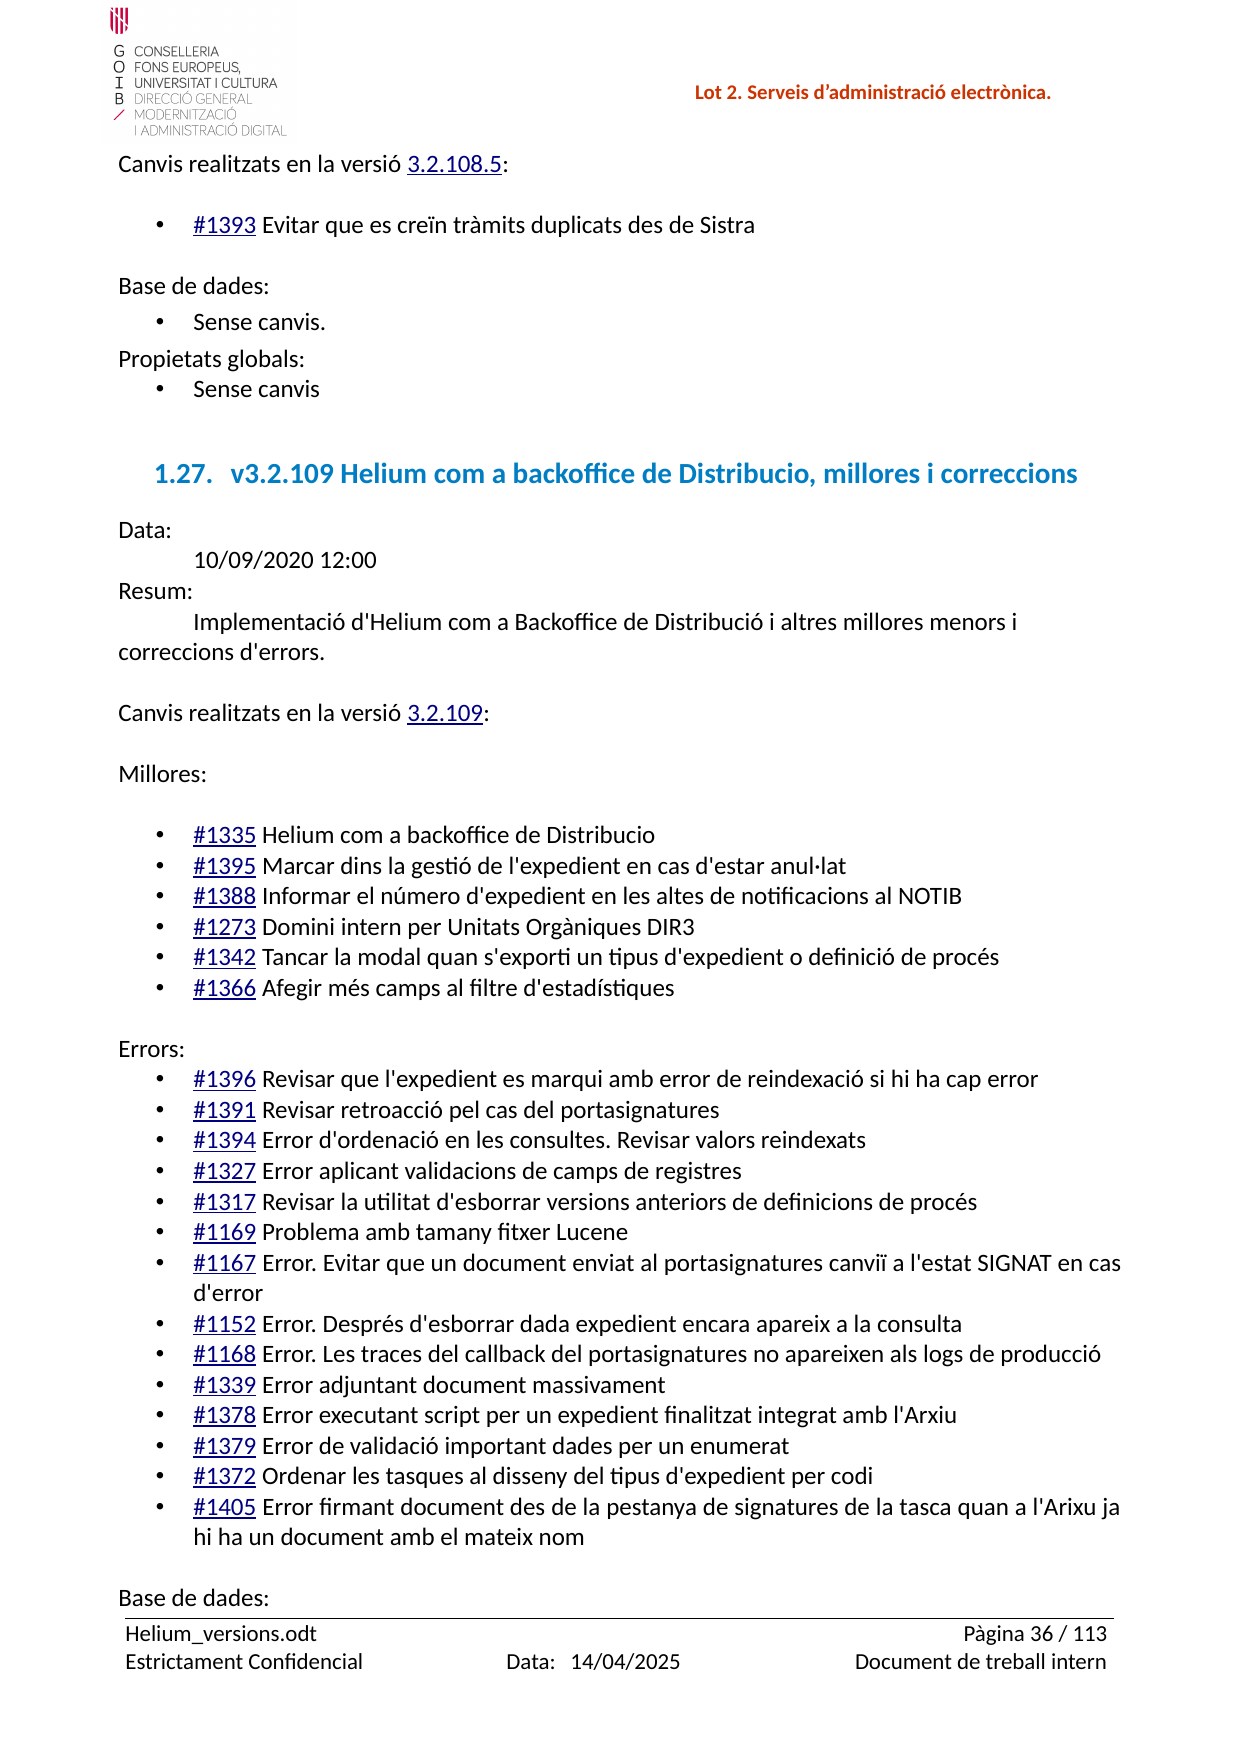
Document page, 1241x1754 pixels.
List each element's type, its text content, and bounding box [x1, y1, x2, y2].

subtitle v3.2.109 Helium com a backoffice de Distribucio, millores i correccions [153, 455, 1122, 491]
list #1391 Revisar retroacció pel cas del portasignatures [156, 1094, 1122, 1124]
list #1372 Ordenar les tasques al disseny del tipus d'expedient per codi [156, 1460, 1122, 1491]
text Implementació d'Helium com a Backoffice de Distribució i altres millores menors i correccions d'errors. [118, 606, 1122, 667]
list #1405 Error firmant document des de la pestanya de signatures de la tasca quan a l'Arixu ja hi ha un document amb el mateix nom [156, 1491, 1122, 1552]
text Base de dades: [118, 1582, 1122, 1613]
list #1273 Domini intern per Unitats Orgàniques DIR3 [156, 911, 1122, 941]
list #1366 Afegir més camps al filtre d'estadístiques [156, 972, 1122, 1002]
list #1167 Error. Evitar que un document enviat al portasignatures canviï a l'estat SIGNAT en cas d'error [156, 1247, 1122, 1308]
text Data: [118, 514, 1122, 545]
text Base de dades: [118, 270, 1122, 300]
list Sense canvis [156, 373, 1122, 404]
text 10/09/2020 12:00 [118, 545, 1122, 575]
text Propietats globals: [118, 343, 1122, 373]
text Errors: [118, 1033, 1122, 1063]
text Canvis realitzats en la versió 3.2.109: [118, 697, 1122, 728]
list #1342 Tancar la modal quan s'exporti un tipus d'expedient o definició de procés [156, 941, 1122, 972]
text Millores: [118, 758, 1122, 789]
list #1335 Helium com a backoffice de Distribucio [156, 819, 1122, 850]
text Resum: [118, 575, 1122, 606]
list #1327 Error aplicant validacions de camps de registres [156, 1155, 1122, 1186]
list #1168 Error. Les traces del callback del portasignatures no apareixen als logs de producció [156, 1338, 1122, 1369]
list #1379 Error de validació important dades per un enumerat [156, 1430, 1122, 1460]
list #1393 Evitar que es creïn tràmits duplicats des de Sistra [156, 209, 1122, 239]
list #1378 Error executant script per un expedient finalitzat integrat amb l'Arxiu [156, 1399, 1122, 1430]
list #1396 Revisar que l'expedient es marqui amb error de reindexació si hi ha cap error [156, 1063, 1122, 1094]
picture [100, 0, 297, 144]
list Sense canvis. [156, 306, 1122, 337]
list #1152 Error. Després d'esborrar dada expedient encara apareix a la consulta [156, 1308, 1122, 1338]
list #1339 Error adjuntant document massivament [156, 1369, 1122, 1399]
list #1317 Revisar la utilitat d'esborrar versions anteriors de definicions de procés [156, 1186, 1122, 1216]
text Canvis realitzats en la versió 3.2.108.5: [118, 148, 1122, 178]
list #1388 Informar el número d'expedient en les altes de notificacions al NOTIB [156, 880, 1122, 911]
list #1169 Problema amb tamany fitxer Lucene [156, 1216, 1122, 1247]
list #1394 Error d'ordenació en les consultes. Revisar valors reindexats [156, 1124, 1122, 1155]
list #1395 Marcar dins la gestió de l'expedient en cas d'estar anul·lat [156, 850, 1122, 880]
